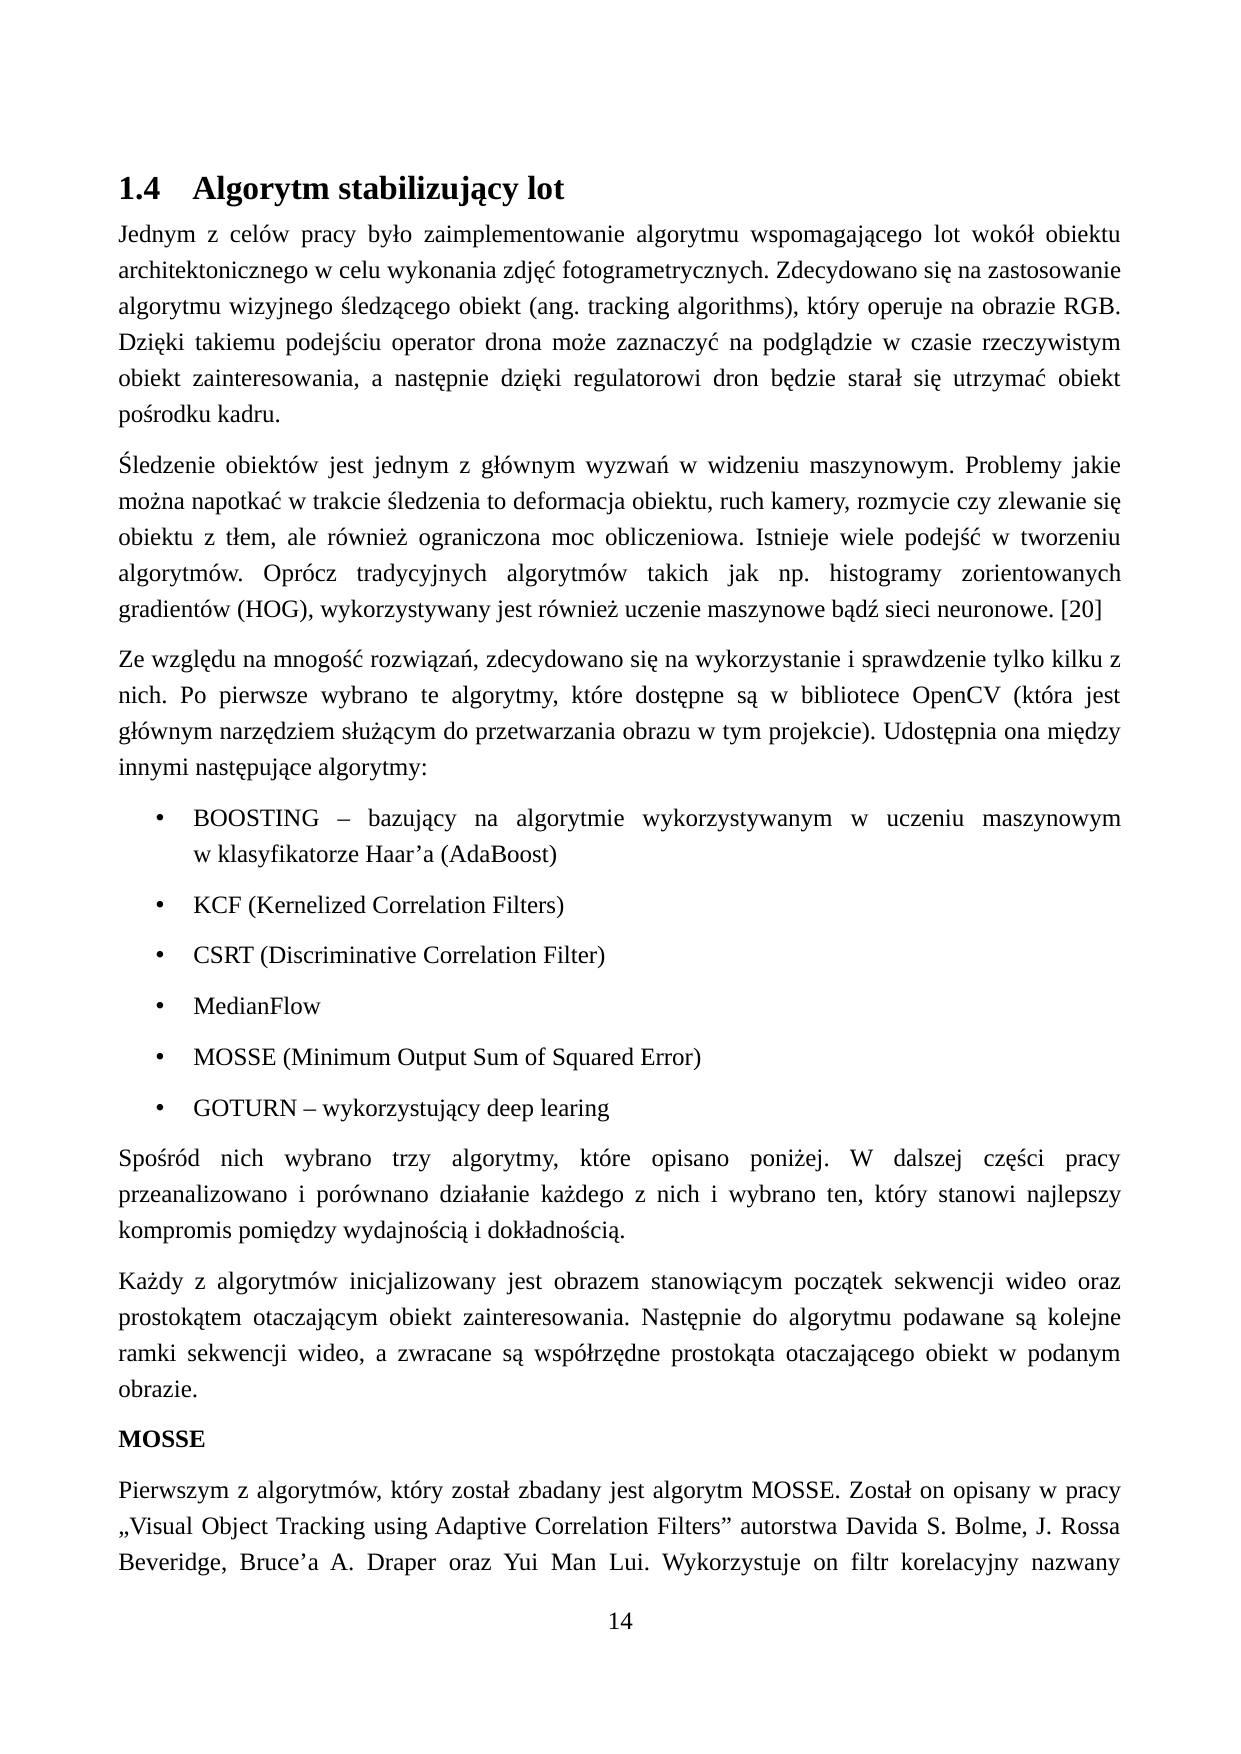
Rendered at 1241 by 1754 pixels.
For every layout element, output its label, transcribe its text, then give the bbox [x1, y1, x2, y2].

list MOSSE (Minimum Output Sum of Squared Error) [156, 1042, 1122, 1071]
list GOTURN – wykorzystujący deep learing [156, 1093, 1122, 1121]
subtitle Algorytm stabilizujący lot [118, 168, 1122, 207]
text Spośród nich wybrano trzy algorytmy, które opisano poniżej. W dalszej części pracy przeanalizowano i porównano działanie każdego z nich i wybrano ten, który stanowi najlepszy kompromis pomiędzy wydajnością i dokładnością. [118, 1143, 1122, 1244]
list MedianFlow [156, 991, 1122, 1020]
text MOSSE [118, 1424, 1122, 1453]
text Śledzenie obiektów jest jednym z głównym wyzwań w widzeniu maszynowym. Problemy jakie można napotkać w trakcie śledzenia to deformacja obiektu, ruch kamery, rozmycie czy zlewanie się obiektu z tłem, ale również ograniczona moc obliczeniowa. Istnieje wiele podejść w tworzeniu algorytmów. Oprócz tradycyjnych algorytmów takich jak np. histogramy zorientowanych gradientów (HOG), wykorzystywany jest również uczenie maszynowe bądź sieci neuronowe. [20] [118, 450, 1122, 622]
text Pierwszym z algorytmów, który został zbadany jest algorytm MOSSE. Został on opisany w pracy „Visual Object Tracking using Adaptive Correlation Filters” autorstwa Davida S. Bolme, J. Rossa Beveridge, Bruce’a A. Draper oraz Yui Man Lui. Wykorzystuje on filtr korelacyjny nazwany [118, 1475, 1122, 1576]
text Ze względu na mnogość rozwiązań, zdecydowano się na wykorzystanie i sprawdzenie tylko kilku z nich. Po pierwsze wybrano te algorytmy, które dostępne są w bibliotece OpenCV (która jest głównym narzędziem służącym do przetwarzania obrazu w tym projekcie). Udostępnia ona między innymi następujące algorytmy: [118, 644, 1122, 781]
text Każdy z algorytmów inicjalizowany jest obrazem stanowiącym początek sekwencji wideo oraz prostokątem otaczającym obiekt zainteresowania. Następnie do algorytmu podawane są kolejne ramki sekwencji wideo, a zwracane są współrzędne prostokąta otaczającego obiekt w podanym obrazie. [118, 1266, 1122, 1402]
list CSRT (Discriminative Correlation Filter) [156, 940, 1122, 969]
list BOOSTING – bazujący na algorytmie wykorzystywanym w uczeniu maszynowym w klasyfikatorze Haar’a (AdaBoost) [156, 803, 1122, 868]
list KCF (Kernelized Correlation Filters) [156, 890, 1122, 918]
text Jednym z celów pracy było zaimplementowanie algorytmu wspomagającego lot wokół obiektu architektonicznego w celu wykonania zdjęć fotogrametrycznych. Zdecydowano się na zastosowanie algorytmu wizyjnego śledzącego obiekt (ang. tracking algorithms), który operuje na obrazie RGB. Dzięki takiemu podejściu operator drona może zaznaczyć na podglądzie w czasie rzeczywistym obiekt zainteresowania, a następnie dzięki regulatorowi dron będzie starał się utrzymać obiekt pośrodku kadru. [118, 219, 1122, 428]
